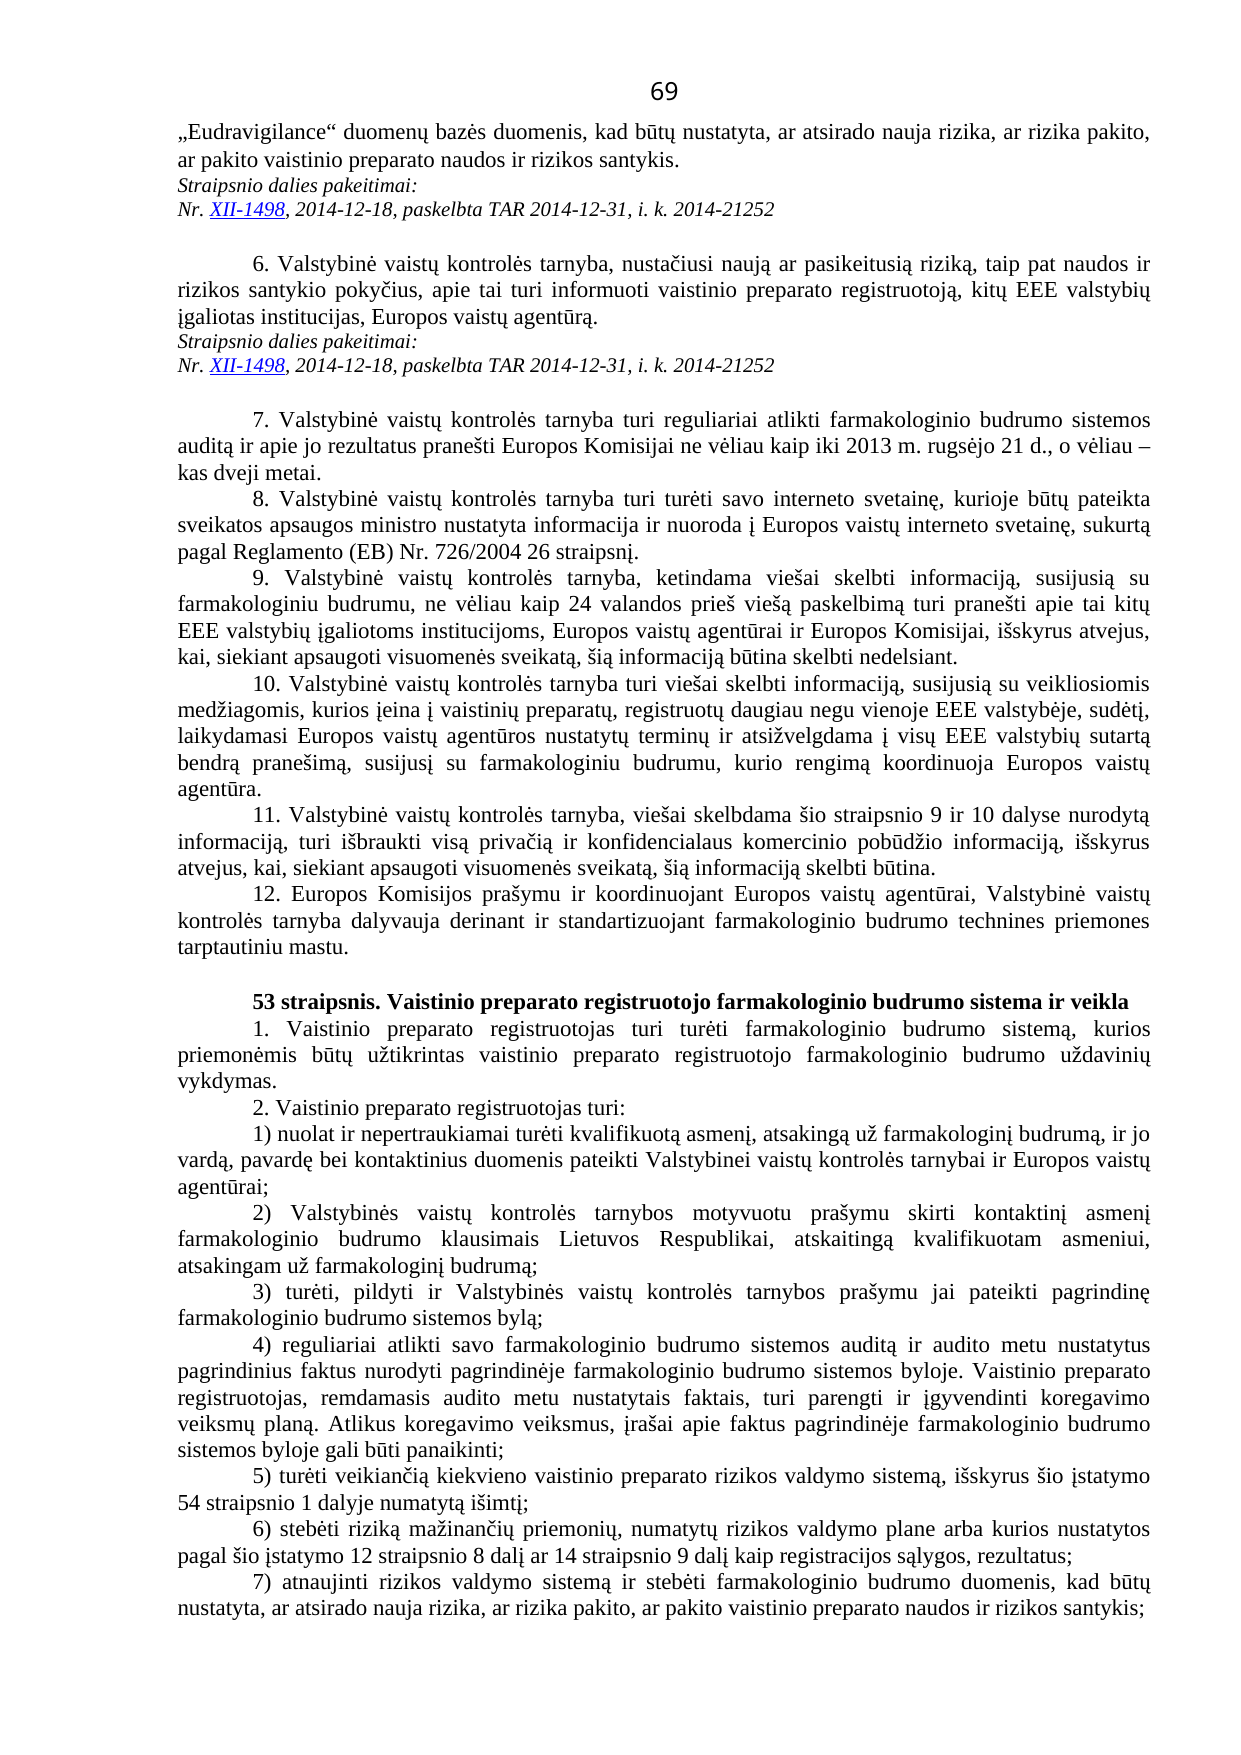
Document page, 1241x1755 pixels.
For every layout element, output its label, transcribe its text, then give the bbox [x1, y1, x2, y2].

text 2. Vaistinio preparato registruotojas turi: [177, 1094, 1152, 1120]
text 6. Valstybinė vaistų kontrolės tarnyba, nustačiusi naują ar pasikeitusią riziką, taip pat naudos ir rizikos santykio pokyčius, apie tai turi informuoti vaistinio preparato registruotoją, kitų EEE valstybių įgaliotas institucijas, Europos vaistų agentūrą. [177, 250, 1152, 329]
text 4) reguliariai atlikti savo farmakologinio budrumo sistemos auditą ir audito metu nustatytus pagrindinius faktus nurodyti pagrindinėje farmakologinio budrumo sistemos byloje. Vaistinio preparato registruotojas, remdamasis audito metu nustatytais faktais, turi parengti ir įgyvendinti koregavimo veiksmų planą. Atlikus koregavimo veiksmus, įrašai apie faktus pagrindinėje farmakologinio budrumo sistemos byloje gali būti panaikinti; [177, 1331, 1152, 1463]
text 1) nuolat ir nepertraukiamai turėti kvalifikuotą asmenį, atsakingą už farmakologinį budrumą, ir jo vardą, pavardę bei kontaktinius duomenis pateikti Valstybinei vaistų kontrolės tarnybai ir Europos vaistų agentūrai; [177, 1120, 1152, 1199]
text Nr. XII-1498, 2014-12-18, paskelbta TAR 2014-12-31, i. k. 2014-21252 [177, 197, 1152, 221]
text 12. Europos Komisijos prašymu ir koordinuojant Europos vaistų agentūrai, Valstybinė vaistų kontrolės tarnyba dalyvauja derinant ir standartizuojant farmakologinio budrumo technines priemones tarptautiniu mastu. [177, 880, 1152, 959]
text Nr. XII-1498, 2014-12-18, paskelbta TAR 2014-12-31, i. k. 2014-21252 [177, 353, 1152, 377]
text 1. Vaistinio preparato registruotojas turi turėti farmakologinio budrumo sistemą, kurios priemonėmis būtų užtikrintas vaistinio preparato registruotojo farmakologinio budrumo uždavinių vykdymas. [177, 1014, 1152, 1094]
text Straipsnio dalies pakeitimai: [177, 173, 1152, 197]
text 3) turėti, pildyti ir Valstybinės vaistų kontrolės tarnybos prašymu jai pateikti pagrindinę farmakologinio budrumo sistemos bylą; [177, 1278, 1152, 1331]
text 6) stebėti riziką mažinančių priemonių, numatytų rizikos valdymo plane arba kurios nustatytos pagal šio įstatymo 12 straipsnio 8 dalį ar 14 straipsnio 9 dalį kaip registracijos sąlygos, rezultatus; [177, 1515, 1152, 1568]
text 11. Valstybinė vaistų kontrolės tarnyba, viešai skelbdama šio straipsnio 9 ir 10 dalyse nurodytą informaciją, turi išbraukti visą privačią ir konfidencialaus komercinio pobūdžio informaciją, išskyrus atvejus, kai, siekiant apsaugoti visuomenės sveikatą, šią informaciją skelbti būtina. [177, 801, 1152, 880]
text 7. Valstybinė vaistų kontrolės tarnyba turi reguliariai atlikti farmakologinio budrumo sistemos auditą ir apie jo rezultatus pranešti Europos Komisijai ne vėliau kaip iki 2013 m. rugsėjo 21 d., o vėliau – kas dveji metai. [177, 406, 1152, 485]
text 5) turėti veikiančią kiekvieno vaistinio preparato rizikos valdymo sistemą, išskyrus šio įstatymo 54 straipsnio 1 dalyje numatytą išimtį; [177, 1463, 1152, 1515]
text 9. Valstybinė vaistų kontrolės tarnyba, ketindama viešai skelbti informaciją, susijusią su farmakologiniu budrumu, ne vėliau kaip 24 valandos prieš viešą paskelbimą turi pranešti apie tai kitų EEE valstybių įgaliotoms institucijoms, Europos vaistų agentūrai ir Europos Komisijai, išskyrus atvejus, kai, siekiant apsaugoti visuomenės sveikatą, šią informaciją būtina skelbti nedelsiant. [177, 564, 1152, 669]
text Straipsnio dalies pakeitimai: [177, 329, 1152, 353]
text „Eudravigilance“ duomenų bazės duomenis, kad būtų nustatyta, ar atsirado nauja rizika, ar rizika pakito, ar pakito vaistinio preparato naudos ir rizikos santykis. [177, 118, 1152, 173]
text 10. Valstybinė vaistų kontrolės tarnyba turi viešai skelbti informaciją, susijusią su veikliosiomis medžiagomis, kurios įeina į vaistinių preparatų, registruotų daugiau negu vienoje EEE valstybėje, sudėtį, laikydamasi Europos vaistų agentūros nustatytų terminų ir atsižvelgdama į visų EEE valstybių sutartą bendrą pranešimą, susijusį su farmakologiniu budrumu, kurio rengimą koordinuoja Europos vaistų agentūra. [177, 669, 1152, 801]
text 7) atnaujinti rizikos valdymo sistemą ir stebėti farmakologinio budrumo duomenis, kad būtų nustatyta, ar atsirado nauja rizika, ar rizika pakito, ar pakito vaistinio preparato naudos ir rizikos santykis; [177, 1568, 1152, 1621]
text 53 straipsnis. Vaistinio preparato registruotojo farmakologinio budrumo sistema ir veikla [252, 988, 1152, 1014]
text 2) Valstybinės vaistų kontrolės tarnybos motyvuotu prašymu skirti kontaktinį asmenį farmakologinio budrumo klausimais Lietuvos Respublikai, atskaitingą kvalifikuotam asmeniui, atsakingam už farmakologinį budrumą; [177, 1199, 1152, 1278]
text 8. Valstybinė vaistų kontrolės tarnyba turi turėti savo interneto svetainę, kurioje būtų pateikta sveikatos apsaugos ministro nustatyta informacija ir nuoroda į Europos vaistų interneto svetainę, sukurtą pagal Reglamento (EB) Nr. 726/2004 26 straipsnį. [177, 485, 1152, 564]
